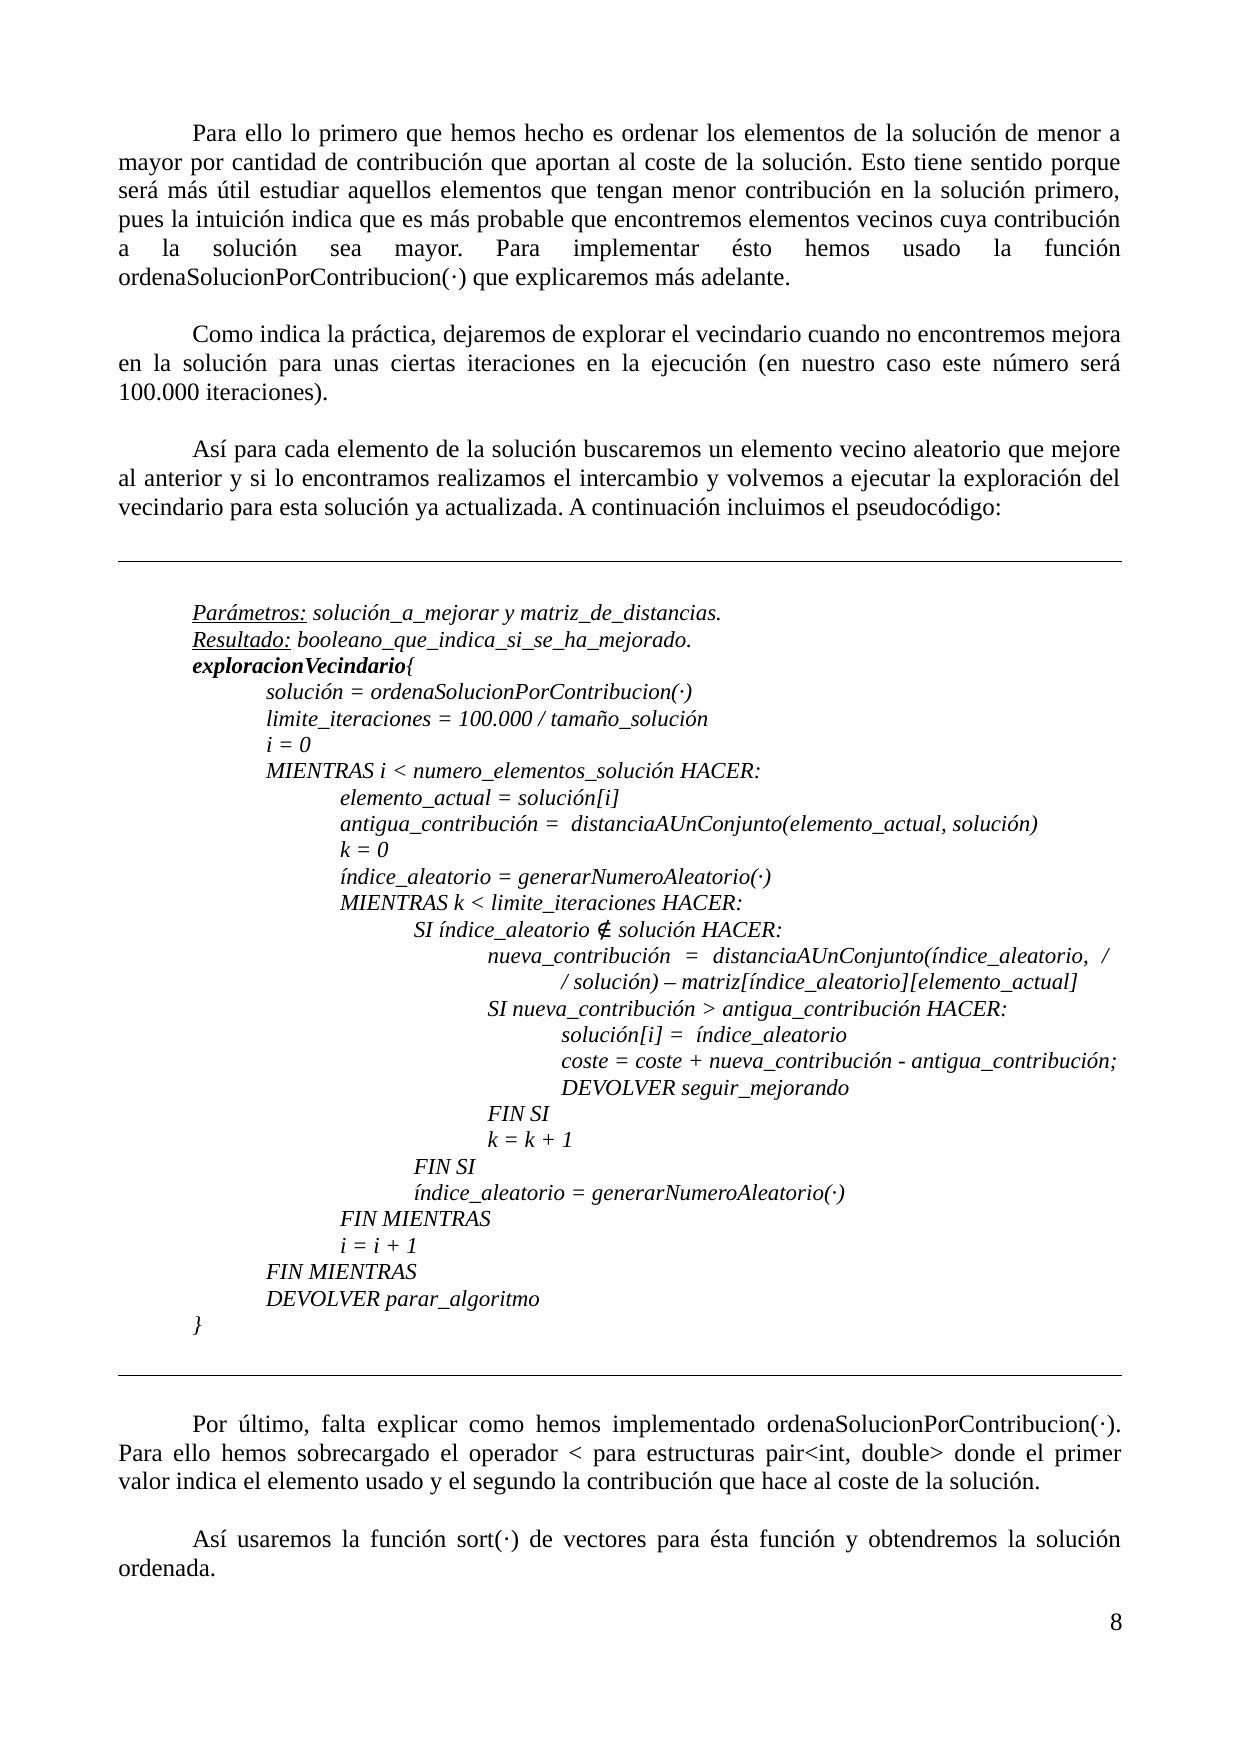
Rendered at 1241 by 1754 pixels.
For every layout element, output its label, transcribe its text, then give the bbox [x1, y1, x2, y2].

text FIN MIENTRAS [118, 1258, 1122, 1284]
text Como indica la práctica, dejaremos de explorar el vecindario cuando no encontremos mejora en la solución para unas ciertas iteraciones en la ejecución (en nuestro caso este número será 100.000 iteraciones). [118, 319, 1122, 406]
text Por último, falta explicar como hemos implementado ordenaSolucionPorContribucion(·). Para ello hemos sobrecargado el operador < para estructuras pair<int, double> donde el primer valor indica el elemento usado y el segundo la contribución que hace al coste de la solución. [118, 1409, 1122, 1495]
text elemento_actual = solución[i] [118, 784, 1122, 810]
text solución[i] = índice_aleatorio [118, 1021, 1122, 1047]
text SI índice_aleatorio ∉ solución HACER: [118, 916, 1122, 942]
text exploracionVecindario{ [118, 652, 1122, 678]
text Así para cada elemento de la solución buscaremos un elemento vecino aleatorio que mejore al anterior y si lo encontramos realizamos el intercambio y volvemos a ejecutar la exploración del vecindario para esta solución ya actualizada. A continuación incluimos el pseudocódigo: [118, 434, 1122, 521]
text coste = coste + nueva_contribución - antigua_contribución; [118, 1047, 1122, 1074]
text FIN MIENTRAS [118, 1206, 1122, 1232]
text solución = ordenaSolucionPorContribucion(·) [118, 678, 1122, 705]
text nueva_contribución = distanciaAUnConjunto(índice_aleatorio, / / solución) – matriz[índice_aleatorio][elemento_actual] [118, 942, 1122, 995]
text MIENTRAS i < numero_elementos_solución HACER: [118, 757, 1122, 784]
text DEVOLVER seguir_mejorando [118, 1074, 1122, 1100]
text Parámetros: solución_a_mejorar y matriz_de_distancias. [118, 597, 1122, 626]
text k = 0 [118, 837, 1122, 863]
text limite_iteraciones = 100.000 / tamaño_solución [118, 705, 1122, 731]
text DEVOLVER parar_algoritmo [118, 1284, 1122, 1311]
text i = 0 [118, 731, 1122, 757]
text k = k + 1 [118, 1126, 1122, 1153]
text antigua_contribución = distanciaAUnConjunto(elemento_actual, solución) [118, 810, 1122, 837]
text Así usaremos la función sort(·) de vectores para ésta función y obtendremos la solución ordenada. [118, 1524, 1122, 1581]
text } [118, 1311, 1122, 1337]
text Para ello lo primero que hemos hecho es ordenar los elementos de la solución de menor a mayor por cantidad de contribución que aportan al coste de la solución. Esto tiene sentido porque será más útil estudiar aquellos elementos que tengan menor contribución en la solución primero, pues la intuición indica que es más probable que encontremos elementos vecinos cuya contribución a la solución sea mayor. Para implementar ésto hemos usado la función ordenaSolucionPorContribucion(·) que explicaremos más adelante. [118, 118, 1122, 291]
text MIENTRAS k < limite_iteraciones HACER: [118, 889, 1122, 916]
text FIN SI [118, 1100, 1122, 1126]
text i = i + 1 [118, 1232, 1122, 1258]
text FIN SI [118, 1153, 1122, 1179]
text Resultado: booleano_que_indica_si_se_ha_mejorado. [118, 626, 1122, 652]
text índice_aleatorio = generarNumeroAleatorio(·) [118, 863, 1122, 889]
text SI nueva_contribución > antigua_contribución HACER: [118, 995, 1122, 1021]
text índice_aleatorio = generarNumeroAleatorio(·) [118, 1179, 1122, 1206]
